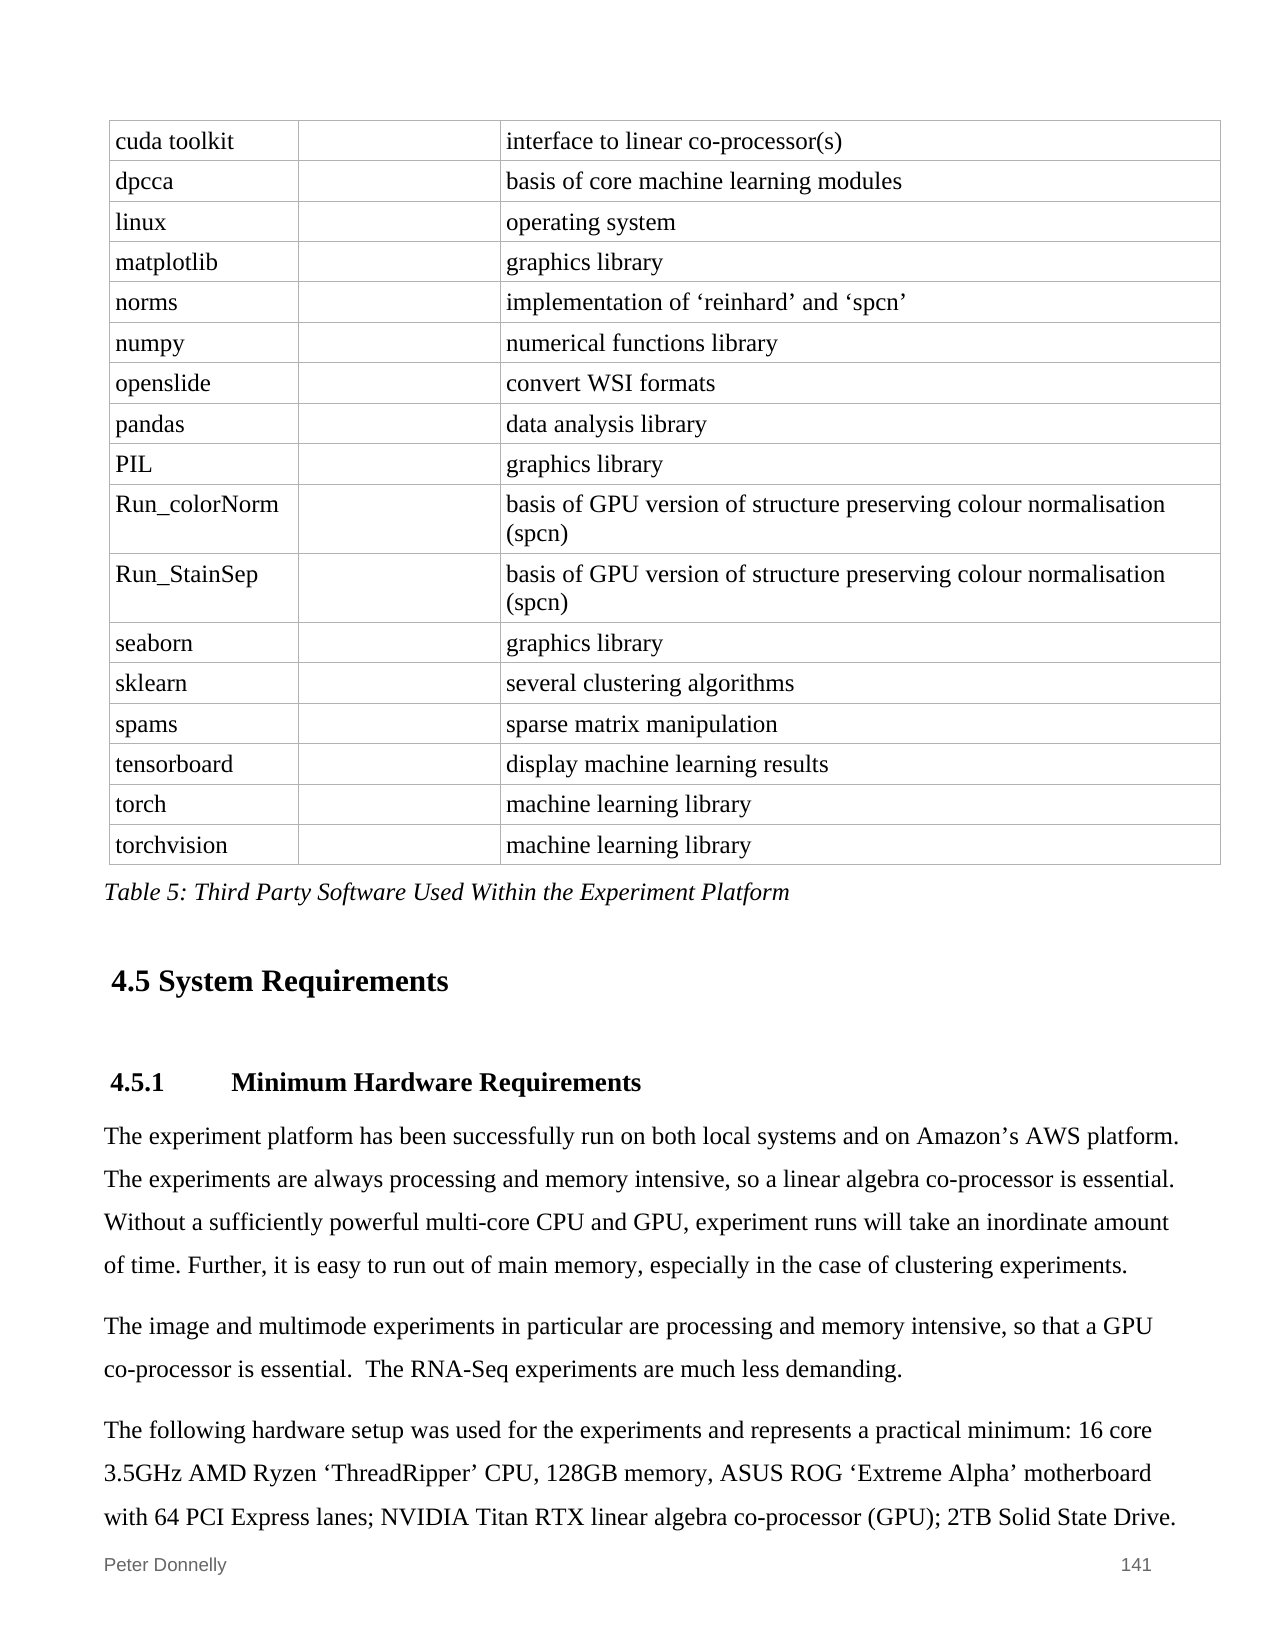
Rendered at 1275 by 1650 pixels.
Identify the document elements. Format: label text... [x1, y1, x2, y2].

table_cell Run_StainSep [110, 554, 298, 622]
table_cell graphics library [501, 623, 1220, 662]
table_cell machine learning library [501, 825, 1220, 864]
table_cell matplotlib [110, 242, 298, 281]
table_cell Run_colorNorm [110, 485, 298, 553]
table_cell [299, 444, 500, 483]
table_cell graphics library [501, 242, 1220, 281]
table_cell [299, 282, 500, 322]
table_cell several clustering algorithms [501, 663, 1220, 703]
table_cell basis of GPU version of structure preserving colour normalisation (spcn) [501, 554, 1220, 622]
subtitle System Requirements [103, 963, 1181, 998]
table_cell tensorboard [110, 744, 298, 783]
table_cell data analysis library [501, 404, 1220, 443]
table_cell spams [110, 704, 298, 743]
table_cell seaborn [110, 623, 298, 662]
text The following hardware setup was used for the experiments and represents a practical minimum: 16 core 3.5GHz AMD Ryzen ‘ThreadRipper’ CPU, 128GB memory, ASUS ROG ‘Extreme Alpha’ motherboard with 64 PCI Express lanes; NVIDIA Titan RTX linear algebra co-processor (GPU); 2TB Solid State Drive. [103, 1415, 1181, 1530]
table_cell openslide [110, 363, 298, 403]
table_cell PIL [110, 444, 298, 483]
table_cell [299, 323, 500, 362]
table_cell implementation of ‘reinhard’ and ‘spcn’ [501, 282, 1220, 322]
table_cell graphics library [501, 444, 1220, 483]
table_cell norms [110, 282, 298, 322]
table_cell linux [110, 202, 298, 241]
table_cell numerical functions library [501, 323, 1220, 362]
table_cell [299, 663, 500, 703]
table_cell convert WSI formats [501, 363, 1220, 403]
table_cell basis of GPU version of structure preserving colour normalisation (spcn) [501, 485, 1220, 553]
table_cell [299, 825, 500, 864]
text The image and multimode experiments in particular are processing and memory intensive, so that a GPU co-processor is essential. The RNA-Seq experiments are much less demanding. [103, 1311, 1181, 1383]
table_cell torchvision [110, 825, 298, 864]
table_cell machine learning library [501, 785, 1220, 824]
table_cell torch [110, 785, 298, 824]
table_cell [299, 485, 500, 553]
table_cell sklearn [110, 663, 298, 703]
text Table 5: Third Party Software Used Within the Experiment Platform [103, 877, 1181, 906]
table_cell [299, 202, 500, 241]
table_cell cuda toolkit [110, 121, 298, 160]
table_cell [299, 744, 500, 783]
table_cell [299, 121, 500, 160]
table_cell [299, 242, 500, 281]
table_cell [299, 623, 500, 662]
text The experiment platform has been successfully run on both local systems and on Amazon’s AWS platform. The experiments are always processing and memory intensive, so a linear algebra co-processor is essential. Without a sufficiently powerful multi-core CPU and GPU, experiment runs will take an inordinate amount of time. Further, it is easy to run out of main memory, especially in the case of clustering experiments. [103, 1121, 1181, 1279]
table_cell pandas [110, 404, 298, 443]
table_cell [299, 161, 500, 201]
subtitle Minimum Hardware Requirements [103, 1066, 1181, 1098]
table_cell [299, 785, 500, 824]
table_cell numpy [110, 323, 298, 362]
table_cell [299, 404, 500, 443]
table_cell basis of core machine learning modules [501, 161, 1220, 201]
table_cell [299, 554, 500, 622]
table_cell operating system [501, 202, 1220, 241]
table_cell sparse matrix manipulation [501, 704, 1220, 743]
table_cell dpcca [110, 161, 298, 201]
table_cell [299, 363, 500, 403]
table_cell [299, 704, 500, 743]
table_cell display machine learning results [501, 744, 1220, 783]
table_cell interface to linear co-processor(s) [501, 121, 1220, 160]
